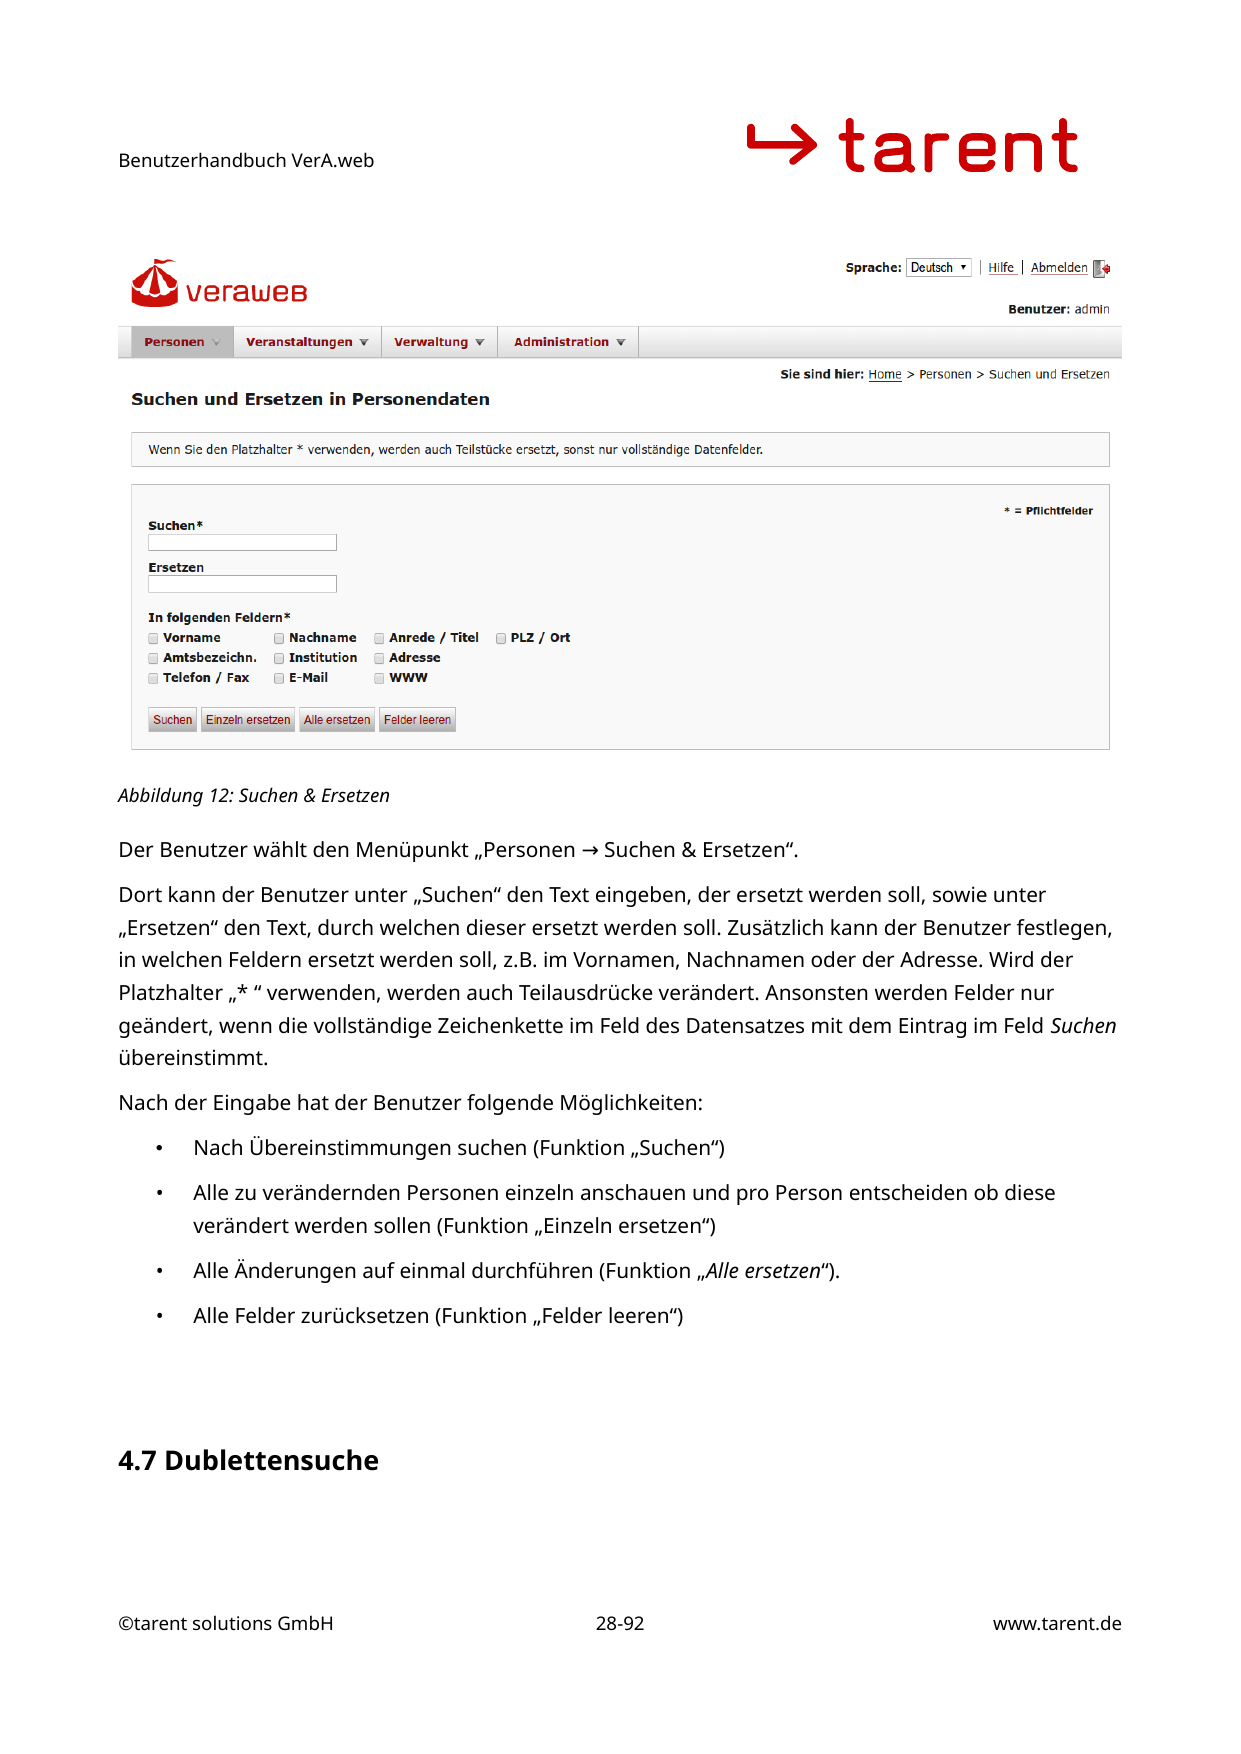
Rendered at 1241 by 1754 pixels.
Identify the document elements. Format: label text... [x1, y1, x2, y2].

text Der Benutzer wählt den Menüpunkt „Personen → Suchen & Ersetzen“. [118, 807, 1122, 864]
text Abbildung 12: Suchen & Ersetzen [118, 755, 1122, 807]
text [118, 232, 1122, 255]
picture [118, 255, 1122, 755]
list Alle Felder zurücksetzen (Funktion „Felder leeren“) [156, 1301, 1122, 1329]
text Nach der Eingabe hat der Benutzer folgende Möglichkeiten: [118, 1088, 1122, 1117]
list Alle Änderungen auf einmal durchführen (Funktion „Alle ersetzen“). [156, 1256, 1122, 1284]
text Dort kann der Benutzer unter „Suchen“ den Text eingeben, der ersetzt werden soll, sowie unter „Ersetzen“ den Text, durch welchen dieser ersetzt werden soll. Zusätzlich kann der Benutzer festlegen, in welchen Feldern ersetzt werden soll, z.B. im Vornamen, Nachnamen oder der Adresse. Wird der Platzhalter „* “ verwenden, werden auch Teilausdrücke verändert. Ansonsten werden Felder nur geändert, wenn die vollständige Zeichenkette im Feld des Datensatzes mit dem Eintrag im Feld Suchen übereinstimmt. [118, 880, 1122, 1072]
list Alle zu verändernden Personen einzeln anschauen und pro Person entscheiden ob diese verändert werden sollen (Funktion „Einzeln ersetzen“) [156, 1178, 1122, 1239]
list Nach Übereinstimmungen suchen (Funktion „Suchen“) [156, 1133, 1122, 1162]
subtitle Dublettensuche [118, 1441, 1122, 1478]
